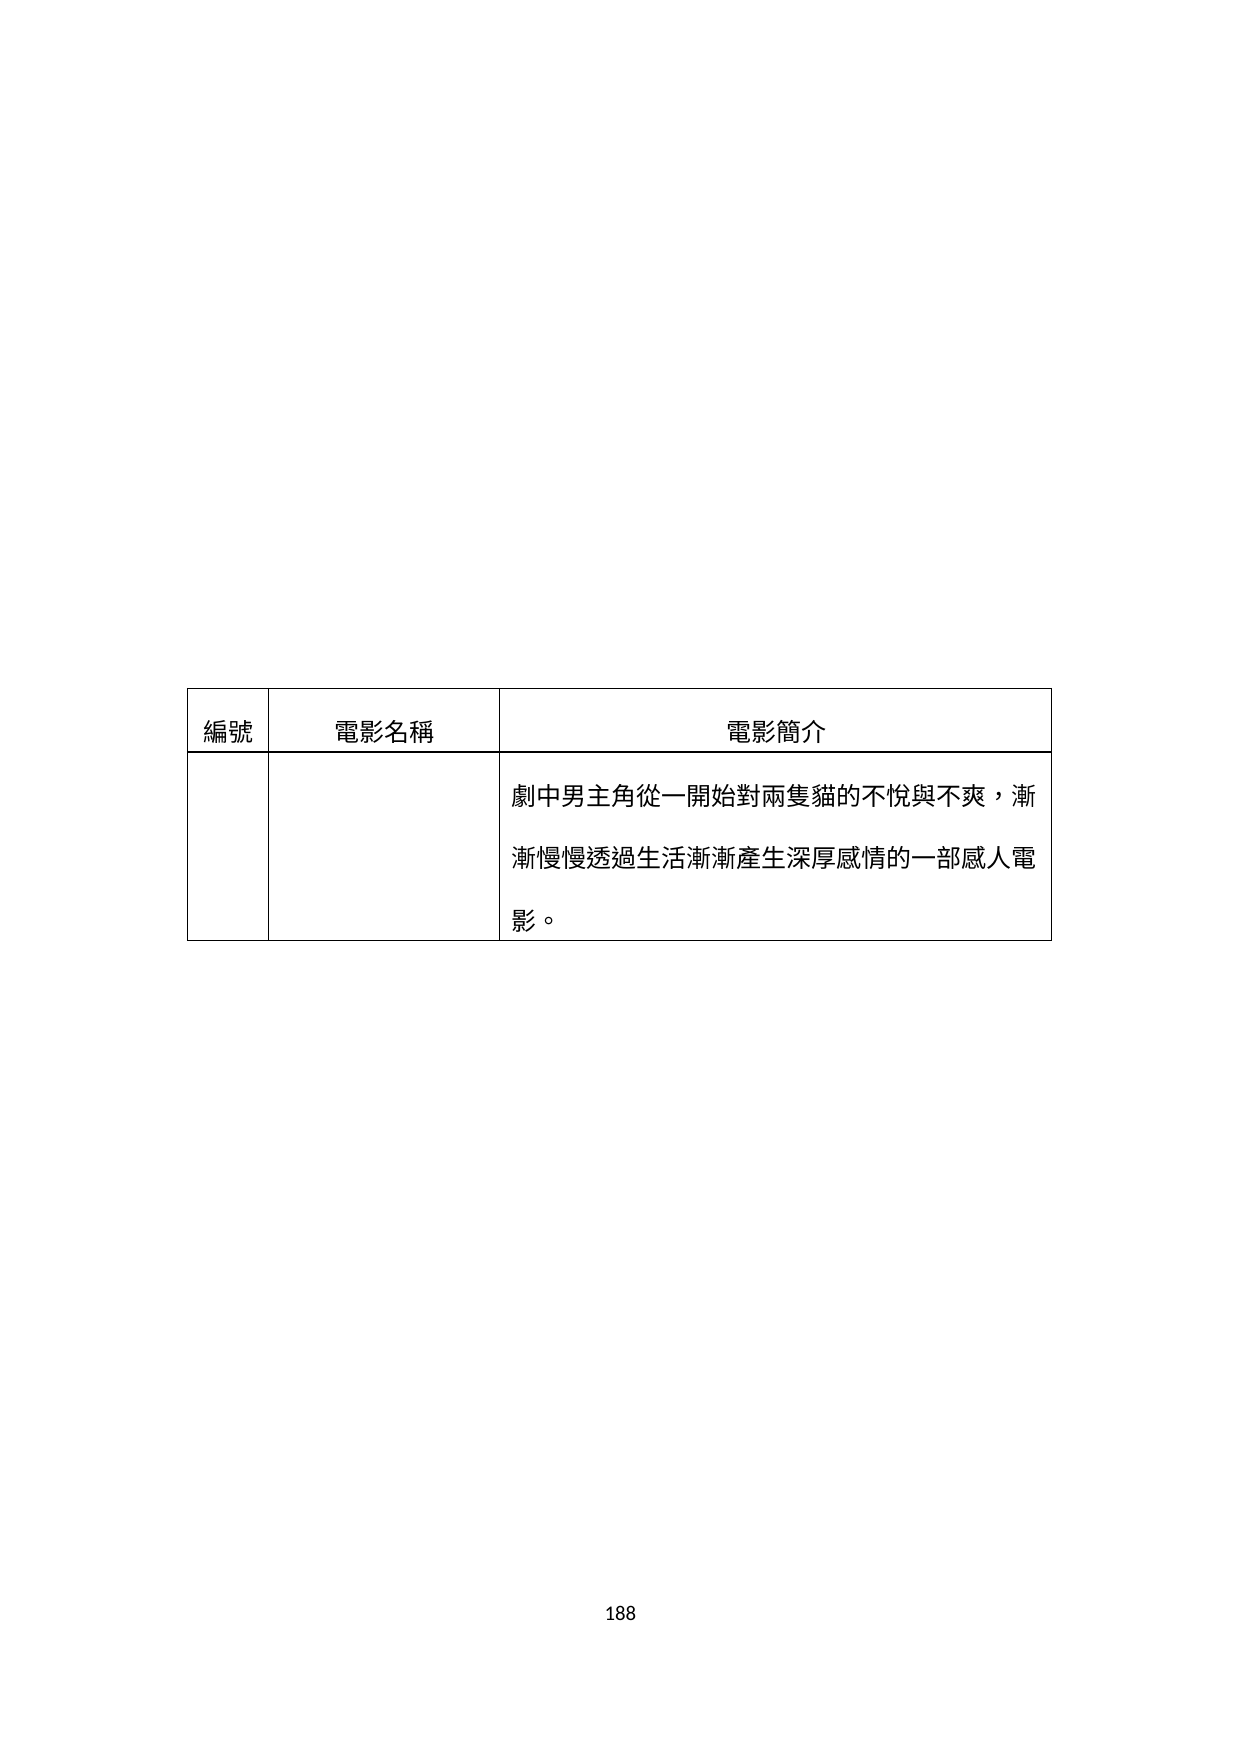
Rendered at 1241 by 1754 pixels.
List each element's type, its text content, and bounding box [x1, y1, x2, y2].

table_header 編號 [188, 689, 268, 751]
table_header 電影名稱 [269, 689, 499, 751]
table_header 電影簡介 [500, 689, 1051, 751]
table_cell [269, 753, 499, 940]
table_cell 劇中男主角從一開始對兩隻貓的不悅與不爽，漸漸慢慢透過生活漸漸產生深厚感情的一部感人電影。 [500, 753, 1051, 940]
table_cell [188, 753, 268, 940]
